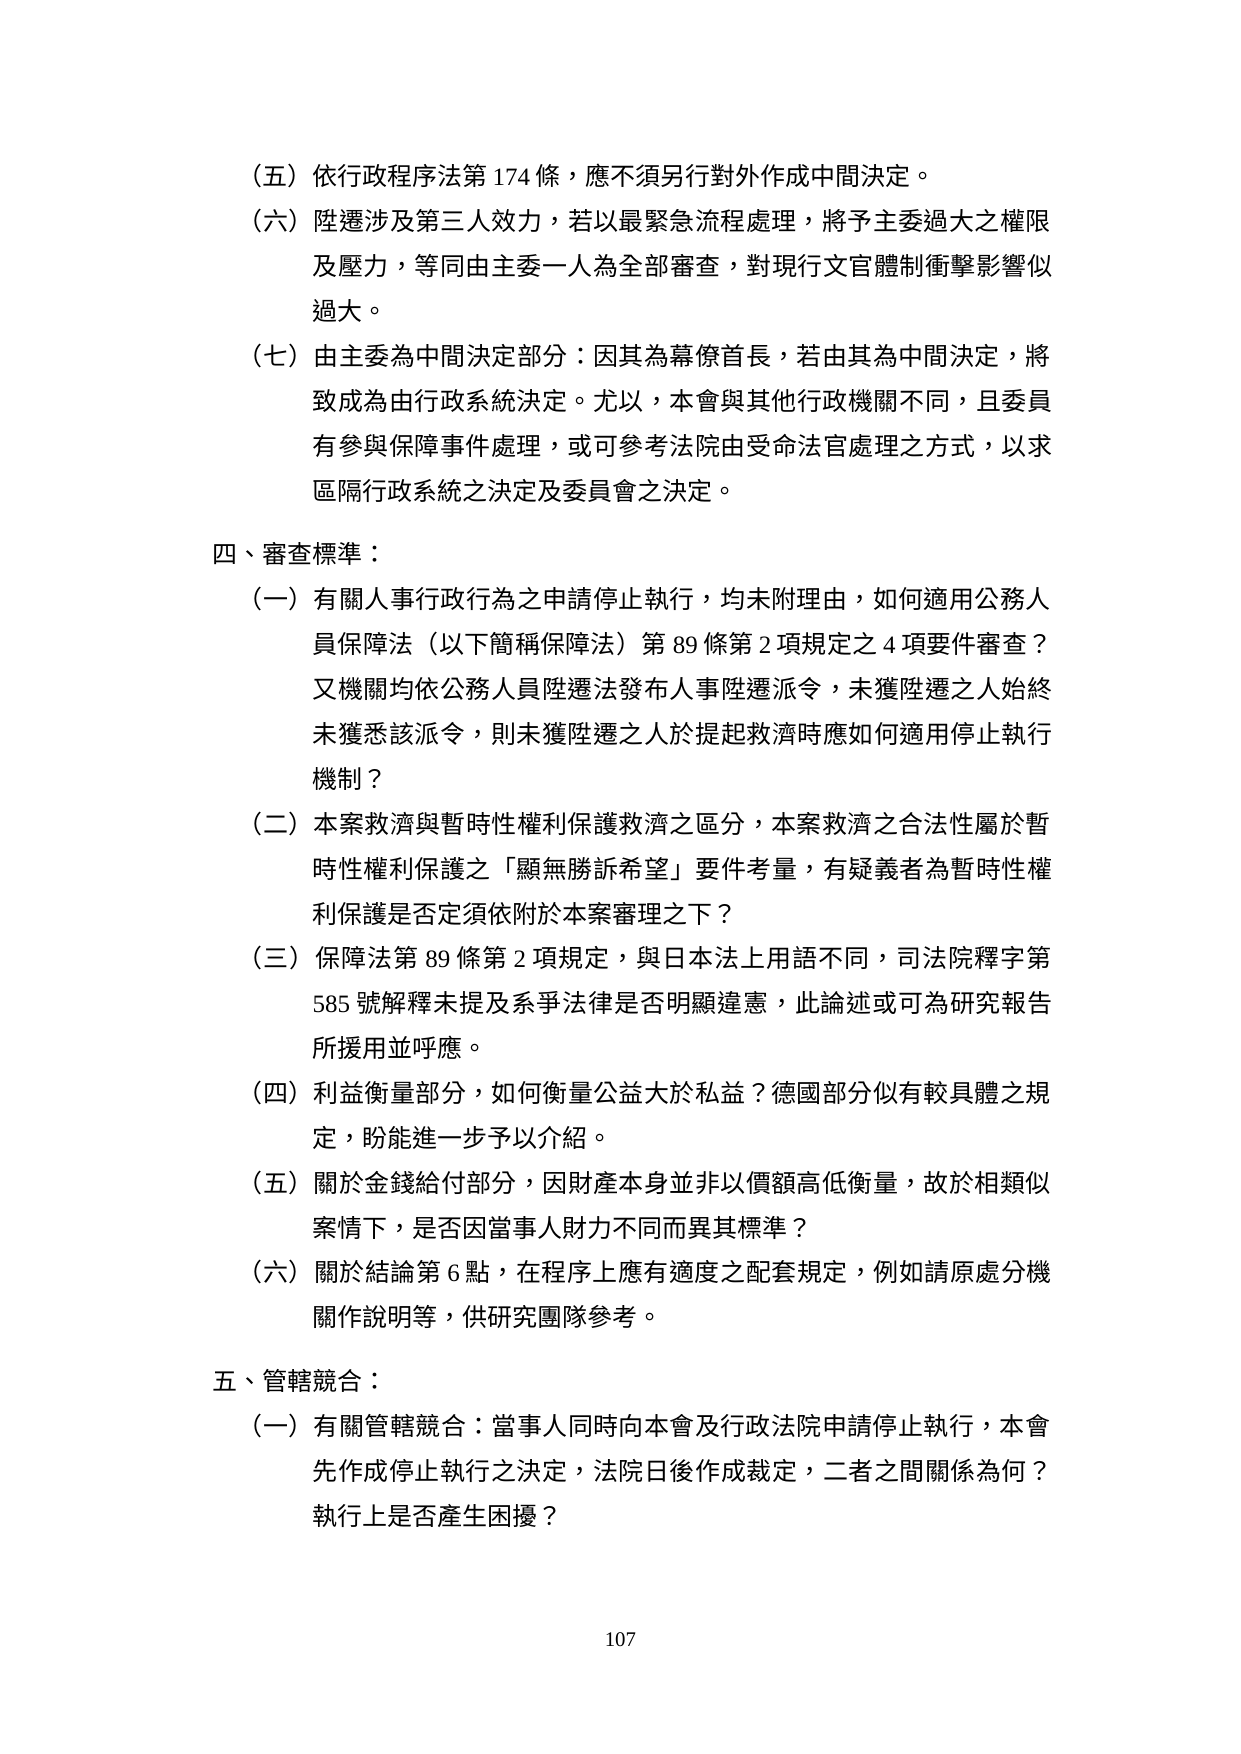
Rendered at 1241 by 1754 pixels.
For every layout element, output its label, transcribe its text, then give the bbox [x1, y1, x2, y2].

text （五）關於金錢給付部分，因財產本身並非以價額高低衡量，故於相類似案情下，是否因當事人財力不同而異其標準？ [237, 1156, 1053, 1239]
text （六）關於結論第6點，在程序上應有適度之配套規定，例如請原處分機關作說明等，供研究團隊參考。 [237, 1246, 1053, 1328]
text 四、審查標準： [212, 528, 1053, 565]
text （三）保障法第89條第2項規定，與日本法上用語不同，司法院釋字第585號解釋未提及系爭法律是否明顯違憲，此論述或可為研究報告所援用並呼應。 [237, 932, 1053, 1059]
text （二）本案救濟與暫時性權利保護救濟之區分，本案救濟之合法性屬於暫時性權利保護之「顯無勝訴希望」要件考量，有疑義者為暫時性權利保護是否定須依附於本案審理之下？ [237, 797, 1053, 925]
text （一）有關人事行政行為之申請停止執行，均未附理由，如何適用公務人員保障法（以下簡稱保障法）第89條第2項規定之4項要件審查？又機關均依公務人員陞遷法發布人事陞遷派令，未獲陞遷之人始終未獲悉該派令，則未獲陞遷之人於提起救濟時應如何適用停止執行機制？ [237, 572, 1053, 790]
text （七）由主委為中間決定部分：因其為幕僚首長，若由其為中間決定，將致成為由行政系統決定。尤以，本會與其他行政機關不同，且委員有參與保障事件處理，或可參考法院由受命法官處理之方式，以求區隔行政系統之決定及委員會之決定。 [237, 329, 1053, 502]
text （六）陞遷涉及第三人效力，若以最緊急流程處理，將予主委過大之權限及壓力，等同由主委一人為全部審查，對現行文官體制衝擊影響似過大。 [237, 195, 1053, 322]
text 五、管轄競合： [212, 1354, 1053, 1392]
text （一）有關管轄競合：當事人同時向本會及行政法院申請停止執行，本會先作成停止執行之決定，法院日後作成裁定，二者之間關係為何？執行上是否產生困擾？ [237, 1399, 1053, 1527]
text （四）利益衡量部分，如何衡量公益大於私益？德國部分似有較具體之規定，盼能進一步予以介紹。 [237, 1067, 1053, 1149]
text （五）依行政程序法第174條，應不須另行對外作成中間決定。 [237, 150, 1053, 187]
